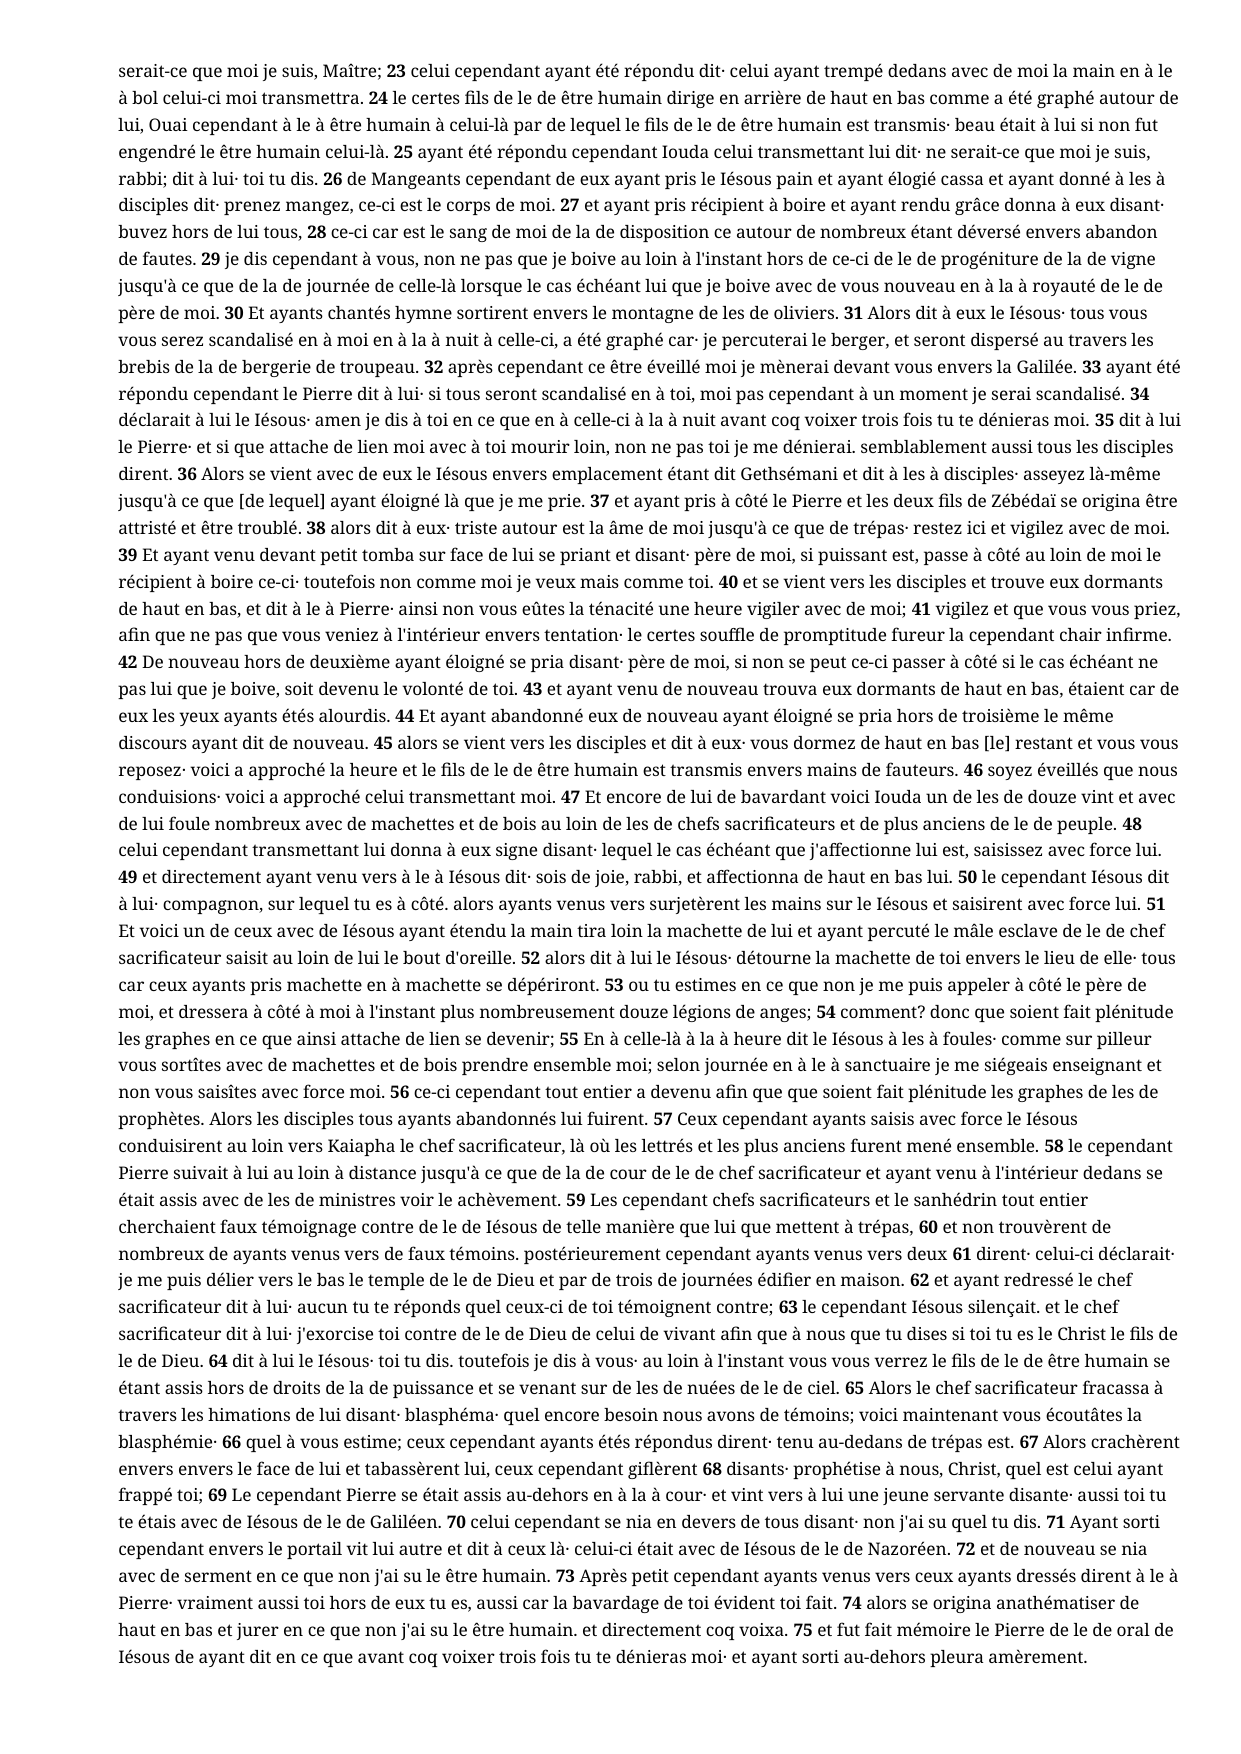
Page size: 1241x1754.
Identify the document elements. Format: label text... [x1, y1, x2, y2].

text serait-ce que moi je suis, Maître; 23 celui cependant ayant été répondu dit· celui ayant trempé dedans avec de moi la main en à le à bol celui-ci moi transmettra. 24 le certes fils de le de être humain dirige en arrière de haut en bas comme a été graphé autour de lui, Ouai cependant à le à être humain à celui-là par de lequel le fils de le de être humain est transmis· beau était à lui si non fut engendré le être humain celui-là. 25 ayant été répondu cependant Iouda celui transmettant lui dit· ne serait-ce que moi je suis, rabbi; dit à lui· toi tu dis. 26 de Mangeants cependant de eux ayant pris le Iésous pain et ayant élogié cassa et ayant donné à les à disciples dit· prenez mangez, ce-ci est le corps de moi. 27 et ayant pris récipient à boire et ayant rendu grâce donna à eux disant· buvez hors de lui tous, 28 ce-ci car est le sang de moi de la de disposition ce autour de nombreux étant déversé envers abandon de fautes. 29 je dis cependant à vous, non ne pas que je boive au loin à l'instant hors de ce-ci de le de progéniture de la de vigne jusqu'à ce que de la de journée de celle-là lorsque le cas échéant lui que je boive avec de vous nouveau en à la à royauté de le de père de moi. 30 Et ayants chantés hymne sortirent envers le montagne de les de oliviers. 31 Alors dit à eux le Iésous· tous vous vous serez scandalisé en à moi en à la à nuit à celle-ci, a été graphé car· je percuterai le berger, et seront dispersé au travers les brebis de la de bergerie de troupeau. 32 après cependant ce être éveillé moi je mènerai devant vous envers la Galilée. 33 ayant été répondu cependant le Pierre dit à lui· si tous seront scandalisé en à toi, moi pas cependant à un moment je serai scandalisé. 34 déclarait à lui le Iésous· amen je dis à toi en ce que en à celle-ci à la à nuit avant coq voixer trois fois tu te dénieras moi. 35 dit à lui le Pierre· et si que attache de lien moi avec à toi mourir loin, non ne pas toi je me dénierai. semblablement aussi tous les disciples dirent. 36 Alors se vient avec de eux le Iésous envers emplacement étant dit Gethsémani et dit à les à disciples· asseyez là-même jusqu'à ce que [de lequel] ayant éloigné là que je me prie. 37 et ayant pris à côté le Pierre et les deux fils de Zébédaï se origina être attristé et être troublé. 38 alors dit à eux· triste autour est la âme de moi jusqu'à ce que de trépas· restez ici et vigilez avec de moi. 39 Et ayant venu devant petit tomba sur face de lui se priant et disant· père de moi, si puissant est, passe à côté au loin de moi le récipient à boire ce-ci· toutefois non comme moi je veux mais comme toi. 40 et se vient vers les disciples et trouve eux dormants de haut en bas, et dit à le à Pierre· ainsi non vous eûtes la ténacité une heure vigiler avec de moi; 41 vigilez et que vous vous priez, afin que ne pas que vous veniez à l'intérieur envers tentation· le certes souffle de promptitude fureur la cependant chair infirme. 42 De nouveau hors de deuxième ayant éloigné se pria disant· père de moi, si non se peut ce-ci passer à côté si le cas échéant ne pas lui que je boive, soit devenu le volonté de toi. 43 et ayant venu de nouveau trouva eux dormants de haut en bas, étaient car de eux les yeux ayants étés alourdis. 44 Et ayant abandonné eux de nouveau ayant éloigné se pria hors de troisième le même discours ayant dit de nouveau. 45 alors se vient vers les disciples et dit à eux· vous dormez de haut en bas [le] restant et vous vous reposez· voici a approché la heure et le fils de le de être humain est transmis envers mains de fauteurs. 46 soyez éveillés que nous conduisions· voici a approché celui transmettant moi. 47 Et encore de lui de bavardant voici Iouda un de les de douze vint et avec de lui foule nombreux avec de machettes et de bois au loin de les de chefs sacrificateurs et de plus anciens de le de peuple. 48 celui cependant transmettant lui donna à eux signe disant· lequel le cas échéant que j'affectionne lui est, saisissez avec force lui. 49 et directement ayant venu vers à le à Iésous dit· sois de joie, rabbi, et affectionna de haut en bas lui. 50 le cependant Iésous dit à lui· compagnon, sur lequel tu es à côté. alors ayants venus vers surjetèrent les mains sur le Iésous et saisirent avec force lui. 51 Et voici un de ceux avec de Iésous ayant étendu la main tira loin la machette de lui et ayant percuté le mâle esclave de le de chef sacrificateur saisit au loin de lui le bout d'oreille. 52 alors dit à lui le Iésous· détourne la machette de toi envers le lieu de elle· tous car ceux ayants pris machette en à machette se dépériront. 53 ou tu estimes en ce que non je me puis appeler à côté le père de moi, et dressera à côté à moi à l'instant plus nombreusement douze légions de anges; 54 comment? donc que soient fait plénitude les graphes en ce que ainsi attache de lien se devenir; 55 En à celle-là à la à heure dit le Iésous à les à foules· comme sur pilleur vous sortîtes avec de machettes et de bois prendre ensemble moi; selon journée en à le à sanctuaire je me siégeais enseignant et non vous saisîtes avec force moi. 56 ce-ci cependant tout entier a devenu afin que que soient fait plénitude les graphes de les de prophètes. Alors les disciples tous ayants abandonnés lui fuirent. 57 Ceux cependant ayants saisis avec force le Iésous conduisirent au loin vers Kaiapha le chef sacrificateur, là où les lettrés et les plus anciens furent mené ensemble. 58 le cependant Pierre suivait à lui au loin à distance jusqu'à ce que de la de cour de le de chef sacrificateur et ayant venu à l'intérieur dedans se était assis avec de les de ministres voir le achèvement. 59 Les cependant chefs sacrificateurs et le sanhédrin tout entier cherchaient faux témoignage contre de le de Iésous de telle manière que lui que mettent à trépas, 60 et non trouvèrent de nombreux de ayants venus vers de faux témoins. postérieurement cependant ayants venus vers deux 61 dirent· celui-ci déclarait· je me puis délier vers le bas le temple de le de Dieu et par de trois de journées édifier en maison. 62 et ayant redressé le chef sacrificateur dit à lui· aucun tu te réponds quel ceux-ci de toi témoignent contre; 63 le cependant Iésous silençait. et le chef sacrificateur dit à lui· j'exorcise toi contre de le de Dieu de celui de vivant afin que à nous que tu dises si toi tu es le Christ le fils de le de Dieu. 64 dit à lui le Iésous· toi tu dis. toutefois je dis à vous· au loin à l'instant vous vous verrez le fils de le de être humain se étant assis hors de droits de la de puissance et se venant sur de les de nuées de le de ciel. 65 Alors le chef sacrificateur fracassa à travers les himations de lui disant· blasphéma· quel encore besoin nous avons de témoins; voici maintenant vous écoutâtes la blasphémie· 66 quel à vous estime; ceux cependant ayants étés répondus dirent· tenu au-dedans de trépas est. 67 Alors crachèrent envers envers le face de lui et tabassèrent lui, ceux cependant giflèrent 68 disants· prophétise à nous, Christ, quel est celui ayant frappé toi; 69 Le cependant Pierre se était assis au-dehors en à la à cour· et vint vers à lui une jeune servante disante· aussi toi tu te étais avec de Iésous de le de Galiléen. 70 celui cependant se nia en devers de tous disant· non j'ai su quel tu dis. 71 Ayant sorti cependant envers le portail vit lui autre et dit à ceux là· celui-ci était avec de Iésous de le de Nazoréen. 72 et de nouveau se nia avec de serment en ce que non j'ai su le être humain. 73 Après petit cependant ayants venus vers ceux ayants dressés dirent à le à Pierre· vraiment aussi toi hors de eux tu es, aussi car la bavardage de toi évident toi fait. 74 alors se origina anathématiser de haut en bas et jurer en ce que non j'ai su le être humain. et directement coq voixa. 75 et fut fait mémoire le Pierre de le de oral de Iésous de ayant dit en ce que avant coq voixer trois fois tu te dénieras moi· et ayant sorti au-dehors pleura amèrement. [118, 59, 1181, 1668]
